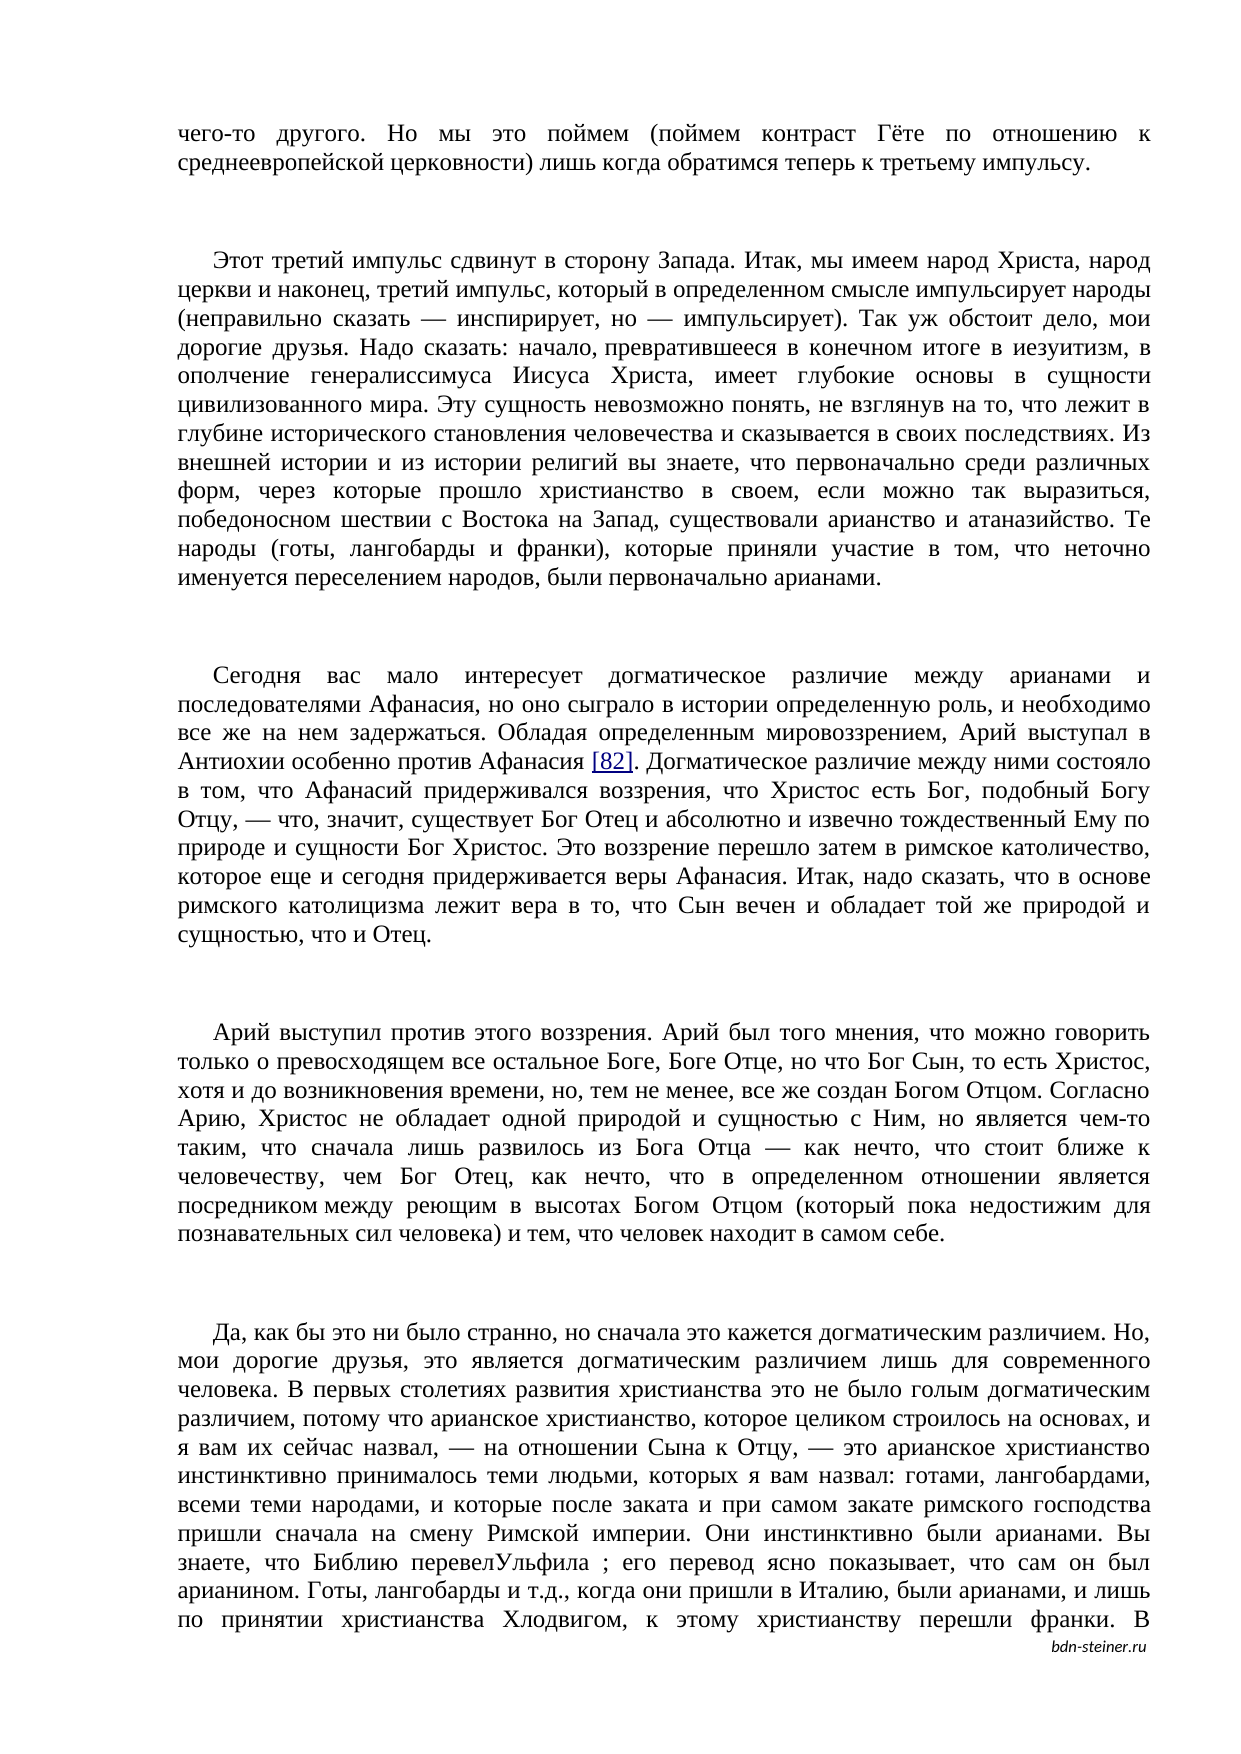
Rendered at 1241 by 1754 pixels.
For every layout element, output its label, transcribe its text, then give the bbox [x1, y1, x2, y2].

text Арий выступил против этого воззрения. Арий был того мнения, что можно говорить только о превосходящем все остальное Боге, Боге Отце, но что Бог Сын, то есть Христос, хотя и до возникновения времени, но, тем не менее, все же создан Богом Отцом. Согласно Арию, Христос не обладает одной природой и сущностью с Ним, но является чем-то таким, что сначала лишь развилось из Бога Отца — как нечто, что стоит ближе к человечеству, чем Бог Отец, как нечто, что в определенном отношении является посредником между реющим в высотах Богом Отцом (который пока недостижим для познавательных сил человека) и тем, что человек находит в самом себе. [177, 1017, 1152, 1247]
text чего-то другого. Но мы это поймем (поймем контраст Гёте по отношению к среднеевропейской церковности) лишь когда обратимся теперь к третьему импульсу. [177, 118, 1152, 176]
text Сегодня вас мало интересует догматическое различие между арианами и последователями Афанасия, но оно сыграло в истории определенную роль, и необходимо все же на нем задержаться. Обладая определенным мировоззрением, Арий выступал в Антиохии особенно против Афанасия [82]. Догматическое различие между ними состояло в том, что Афанасий придерживался воззрения, что Христос есть Бог, подобный Богу Отцу, — что, значит, существует Бог Отец и абсолютно и извечно тождественный Ему по природе и сущности Бог Христос. Это воззрение перешло затем в римское католичество, которое еще и сегодня придерживается веры Афанасия. Итак, надо сказать, что в основе римского католицизма лежит вера в то, что Сын вечен и обладает той же природой и сущностью, что и Отец. [177, 660, 1152, 947]
text Да, как бы это ни было странно, но сначала это кажется догматическим различием. Но, мои дорогие друзья, это является догматическим различием лишь для современного человека. В первых столетиях развития христианства это не было голым догматическим различием, потому что арианское христианство, которое целиком строилось на основах, и я вам их сейчас назвал, — на отношении Сына к Отцу, — это арианское христианство инстинктивно принималось теми людьми, которых я вам назвал: готами, лангобардами, всеми теми народами, и которые после заката и при самом закате римского господства пришли сначала на смену Римской империи. Они инстинктивно были арианами. Вы знаете, что Библию перевелУльфила ; его перевод ясно показывает, что сам он был арианином. Готы, лангобарды и т.д., когда они пришли в Италию, были арианами, и лишь по принятии христианства Хлодвигом, к этому христианству перешли франки. В [177, 1317, 1152, 1633]
text Этот третий импульс сдвинут в сторону Запада. Итак, мы имеем народ Христа, народ церкви и наконец, третий импульс, который в определенном смысле импульсирует народы (неправильно сказать — инспирирует, но — импульсирует). Так уж обстоит дело, мои дорогие друзья. Надо сказать: начало, превратившееся в конечном итоге в иезуитизм, в ополчение генералиссимуса Иисуса Христа, имеет глубокие основы в сущности цивилизованного мира. Эту сущность невозможно понять, не взглянув на то, что лежит в глубине исторического становления человечества и сказывается в своих последствиях. Из внешней истории и из истории религий вы знаете, что первоначально среди различных форм, через которые прошло христианство в своем, если можно так выразиться, победоносном шествии с Востока на Запад, существовали арианство и атаназийство. Те народы (готы, лангобарды и франки), которые приняли участие в том, что неточно именуется переселением народов, были первоначально арианами. [177, 245, 1152, 590]
